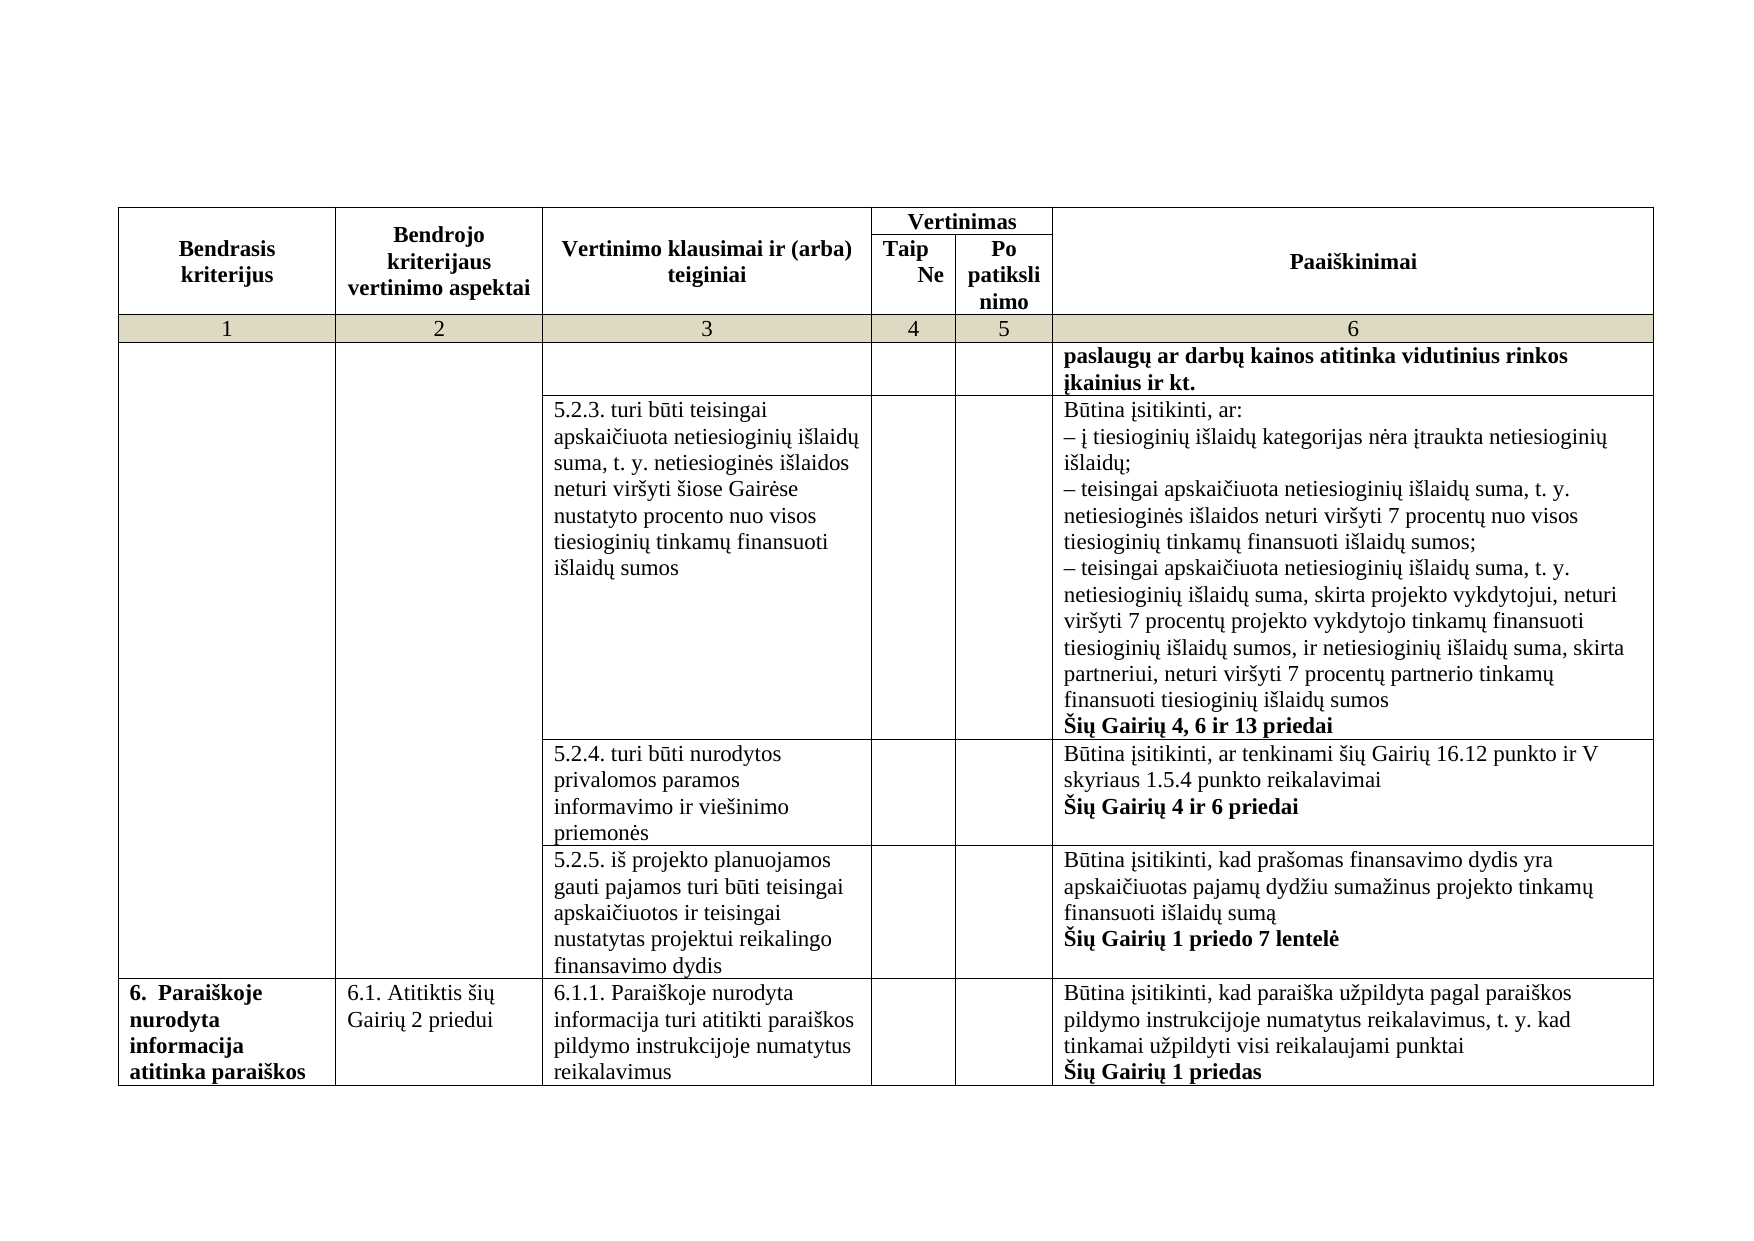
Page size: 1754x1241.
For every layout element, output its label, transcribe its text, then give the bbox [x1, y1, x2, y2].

table_cell [872, 343, 955, 395]
table_cell 5 [956, 315, 1052, 342]
table_cell [956, 979, 1052, 1085]
table_cell Taip Ne [872, 235, 955, 314]
table_cell 4 [872, 315, 955, 342]
table_cell 6. Paraiškoje nurodyta informacija atitinka paraiškos [119, 979, 335, 1085]
table_cell 3 [543, 315, 871, 342]
table_cell 6 [1053, 315, 1653, 342]
table_cell Būtina įsitikinti, kad prašomas finansavimo dydis yra apskaičiuotas pajamų dydžiu sumažinus projekto tinkamų finansuoti išlaidų sumą Šių Gairių 1 priedo 7 lentelė [1053, 846, 1653, 978]
table_cell [872, 979, 955, 1085]
table_cell [336, 343, 542, 978]
table_cell Būtina įsitikinti, ar tenkinami šių Gairių 16.12 punkto ir V skyriaus 1.5.4 punkto reikalavimai Šių Gairių 4 ir 6 priedai [1053, 740, 1653, 845]
table_cell paslaugų ar darbų kainos atitinka vidutinius rinkos įkainius ir kt. [1053, 343, 1653, 395]
table_cell 6.1.1. Paraiškoje nurodyta informacija turi atitikti paraiškos pildymo instrukcijoje numatytus reikalavimus [543, 979, 871, 1085]
table_cell [956, 343, 1052, 395]
table_cell [956, 396, 1052, 739]
table_cell 5.2.4. turi būti nurodytos privalomos paramos informavimo ir viešinimo priemonės [543, 740, 871, 845]
table_cell 5.2.3. turi būti teisingai apskaičiuota netiesioginių išlaidų suma, t. y. netiesioginės išlaidos neturi viršyti šiose Gairėse nustatyto procento nuo visos tiesioginių tinkamų finansuoti išlaidų sumos [543, 396, 871, 739]
table_header Vertinimas [872, 208, 1052, 234]
table_cell [872, 740, 955, 845]
table_header Bendrasis kriterijus [119, 208, 335, 314]
table_cell Po patikslinimo [956, 235, 1052, 314]
table_cell [872, 396, 955, 739]
table_cell [119, 343, 335, 978]
table_cell Būtina įsitikinti, ar: – į tiesioginių išlaidų kategorijas nėra įtraukta netiesioginių išlaidų; – teisingai apskaičiuota netiesioginių išlaidų suma, t. y. netiesioginės išlaidos neturi viršyti 7 procentų nuo visos tiesioginių tinkamų finansuoti išlaidų sumos; – teisingai apskaičiuota netiesioginių išlaidų suma, t. y. netiesioginių išlaidų suma, skirta projekto vykdytojui, neturi viršyti 7 procentų projekto vykdytojo tinkamų finansuoti tiesioginių išlaidų sumos, ir netiesioginių išlaidų suma, skirta partneriui, neturi viršyti 7 procentų partnerio tinkamų finansuoti tiesioginių išlaidų sumos Šių Gairių 4, 6 ir 13 priedai [1053, 396, 1653, 739]
table_cell [956, 740, 1052, 845]
table_cell 6.1. Atitiktis šių Gairių 2 priedui [336, 979, 542, 1085]
table_header Paaiškinimai [1053, 208, 1653, 314]
table_cell [543, 343, 871, 395]
table_cell [872, 846, 955, 978]
table_header Bendrojo kriterijaus vertinimo aspektai [336, 208, 542, 314]
table_cell 5.2.5. iš projekto planuojamos gauti pajamos turi būti teisingai apskaičiuotos ir teisingai nustatytas projektui reikalingo finansavimo dydis [543, 846, 871, 978]
table_cell 1 [119, 315, 335, 342]
table_cell [956, 846, 1052, 978]
table_header Vertinimo klausimai ir (arba) teiginiai [543, 208, 871, 314]
table_cell 2 [336, 315, 542, 342]
table_cell Būtina įsitikinti, kad paraiška užpildyta pagal paraiškos pildymo instrukcijoje numatytus reikalavimus, t. y. kad tinkamai užpildyti visi reikalaujami punktai Šių Gairių 1 priedas [1053, 979, 1653, 1085]
